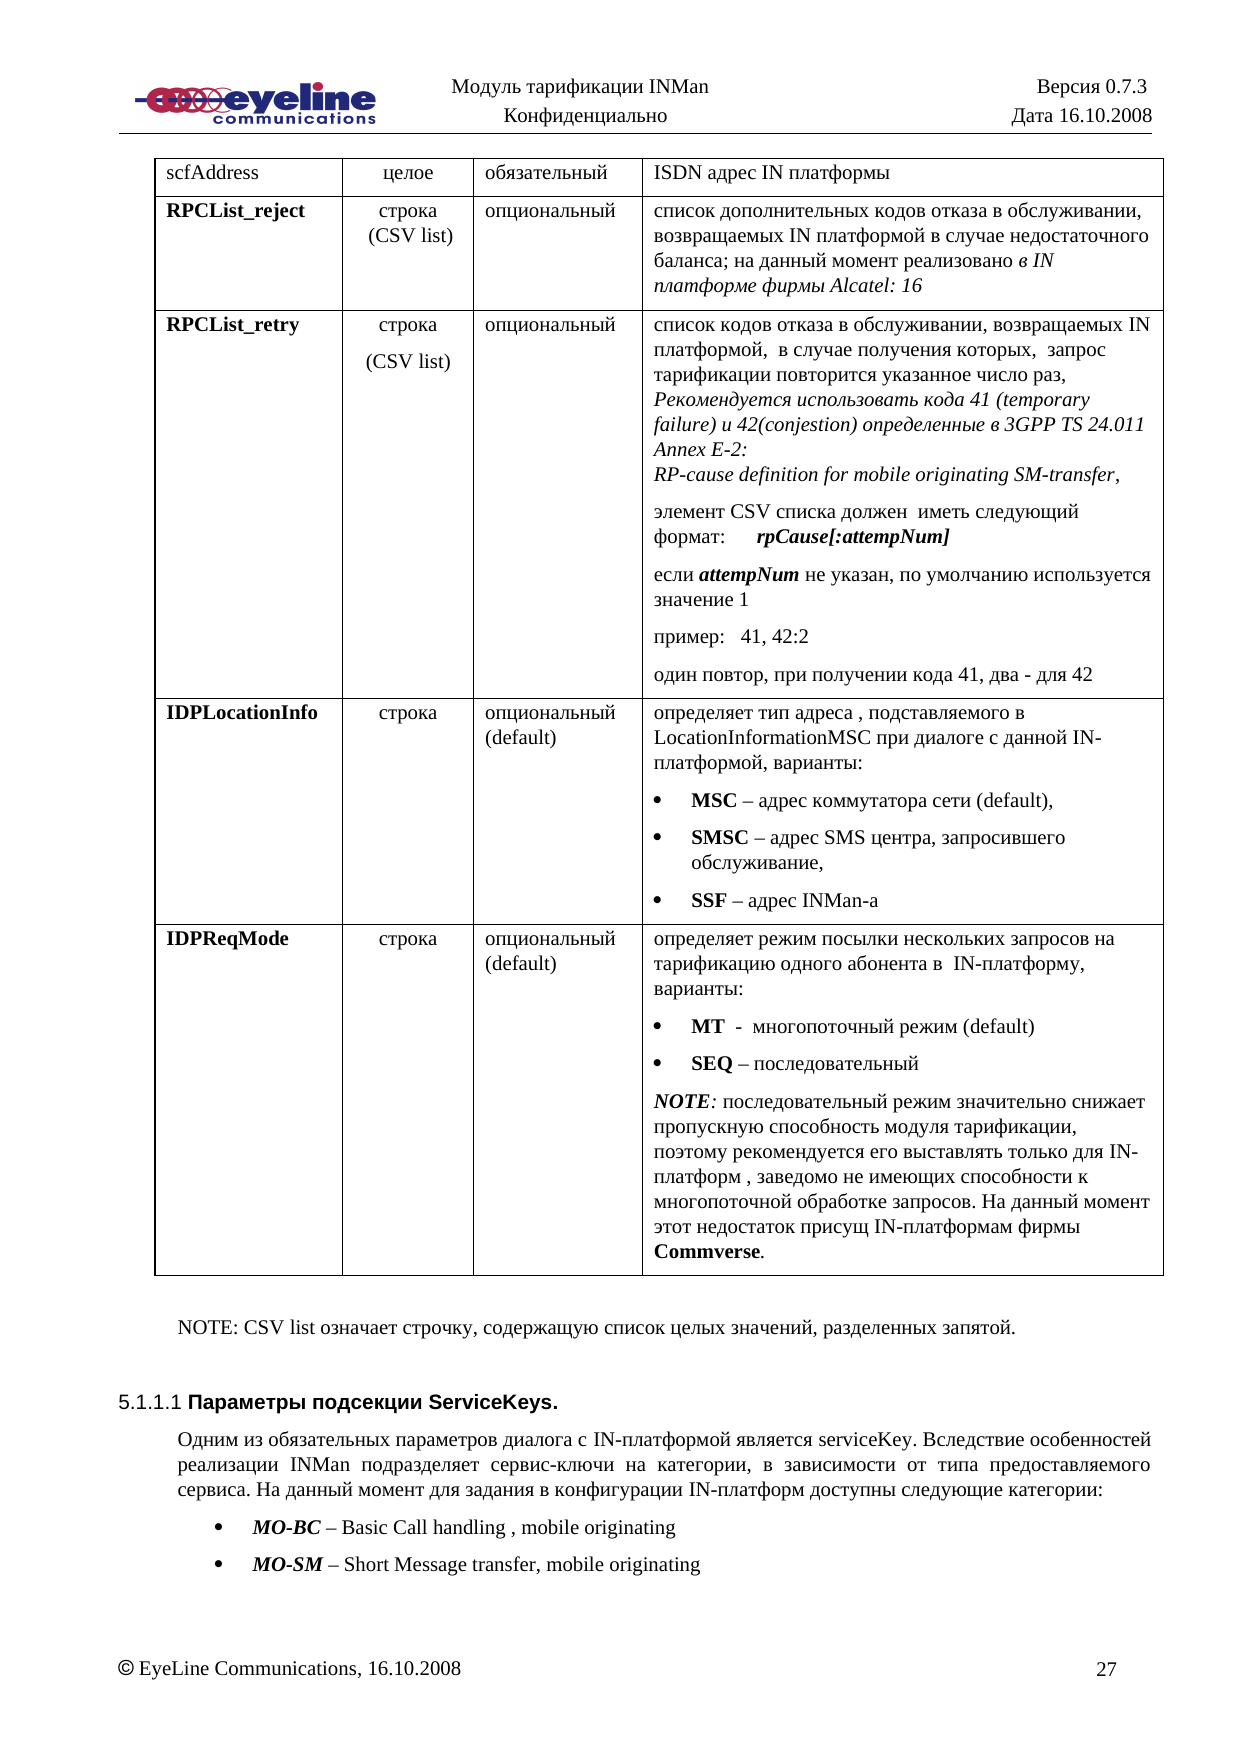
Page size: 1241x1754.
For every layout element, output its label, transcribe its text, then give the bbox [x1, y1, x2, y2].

table_cell IDPReqMode [156, 925, 342, 1275]
table_cell строка (CSV list) [343, 311, 473, 698]
table_cell строка [343, 925, 473, 1275]
table_cell опциональный [474, 311, 642, 698]
table_cell RPCList_reject [156, 197, 342, 310]
text Одним из обязательных параметров диалога с IN-платформой является serviceKey. Вследствие особенностей реализации INMan подразделяет сервис-ключи на категории, в зависимости от типа предоставляемого сервиса. На данный момент для задания в конфигурации IN-платформ доступны следующие категории: [177, 1426, 1151, 1501]
table_cell IDPLocationInfo [156, 699, 342, 924]
list MO-SM – Short Message transfer, mobile originating [215, 1551, 1151, 1576]
table_cell опциональный [474, 197, 642, 310]
table_cell строка [343, 699, 473, 924]
table_cell определяет режим посылки нескольких запросов на тарификацию одного абонента в IN-платформу, варианты: MT - многопоточный режим (default) SEQ – последовательный NOTE: последовательный режим значительно снижает пропускную способность модуля тарификации, поэтому рекомендуется его выставлять только для IN-платформ , заведомо не имеющих способности к многопоточной обработке запросов. На данный момент этот недостаток присущ IN-платформам фирмы Commverse. [643, 925, 1163, 1275]
table_cell список кодов отказа в обслуживании, возвращаемых IN платформой, в случае получения которых, запрос тарификации повторитcя указанное число раз, Рекомендуется использовать кода 41 (temporary failure) и 42(conjestion) определенные в 3GPP TS 24.011 Annex E-2: RP-cause definition for mobile originating SM-transfer, элемент CSV списка должен иметь следующий формат: rpCause[:attempNum] если attempNum не указан, по умолчанию используется значение 1 пример: 41, 42:2 один повтор, при получении кода 41, два - для 42 [643, 311, 1163, 698]
picture [135, 82, 376, 124]
table_cell опциональный (default) [474, 925, 642, 1275]
list MO-BC – Basic Call handling , mobile originating [215, 1514, 1151, 1539]
table_cell опциональный (default) [474, 699, 642, 924]
table_cell список дополнительных кодов отказа в обслуживании, возвращаемых IN платформой в случае недостаточного баланса; на данный момент реализовано в IN платформе фирмы Alcatel: 16 [643, 197, 1163, 310]
table_cell строка (CSV list) [343, 197, 473, 310]
table_cell целое [343, 159, 473, 196]
table_cell обязательный [474, 159, 642, 196]
table_cell определяет тип адреса , подставляемого в LocationInformationMSC при диалоге с данной IN-платформой, варианты: MSC – адрес коммутатора сети (default), SMSC – адрес SMS центра, запросившего обслуживание, SSF – адрес INMan-a [643, 699, 1163, 924]
table_cell ISDN адрес IN платформы [643, 159, 1163, 196]
table_cell RPCList_retry [156, 311, 342, 698]
table_cell scfAddress [156, 159, 342, 196]
text NOTE: CSV list означает строчку, содержащую список целых значений, разделенных запятой. [177, 1314, 1151, 1339]
subtitle Параметры подсекции ServiceKeys. [118, 1389, 1151, 1414]
